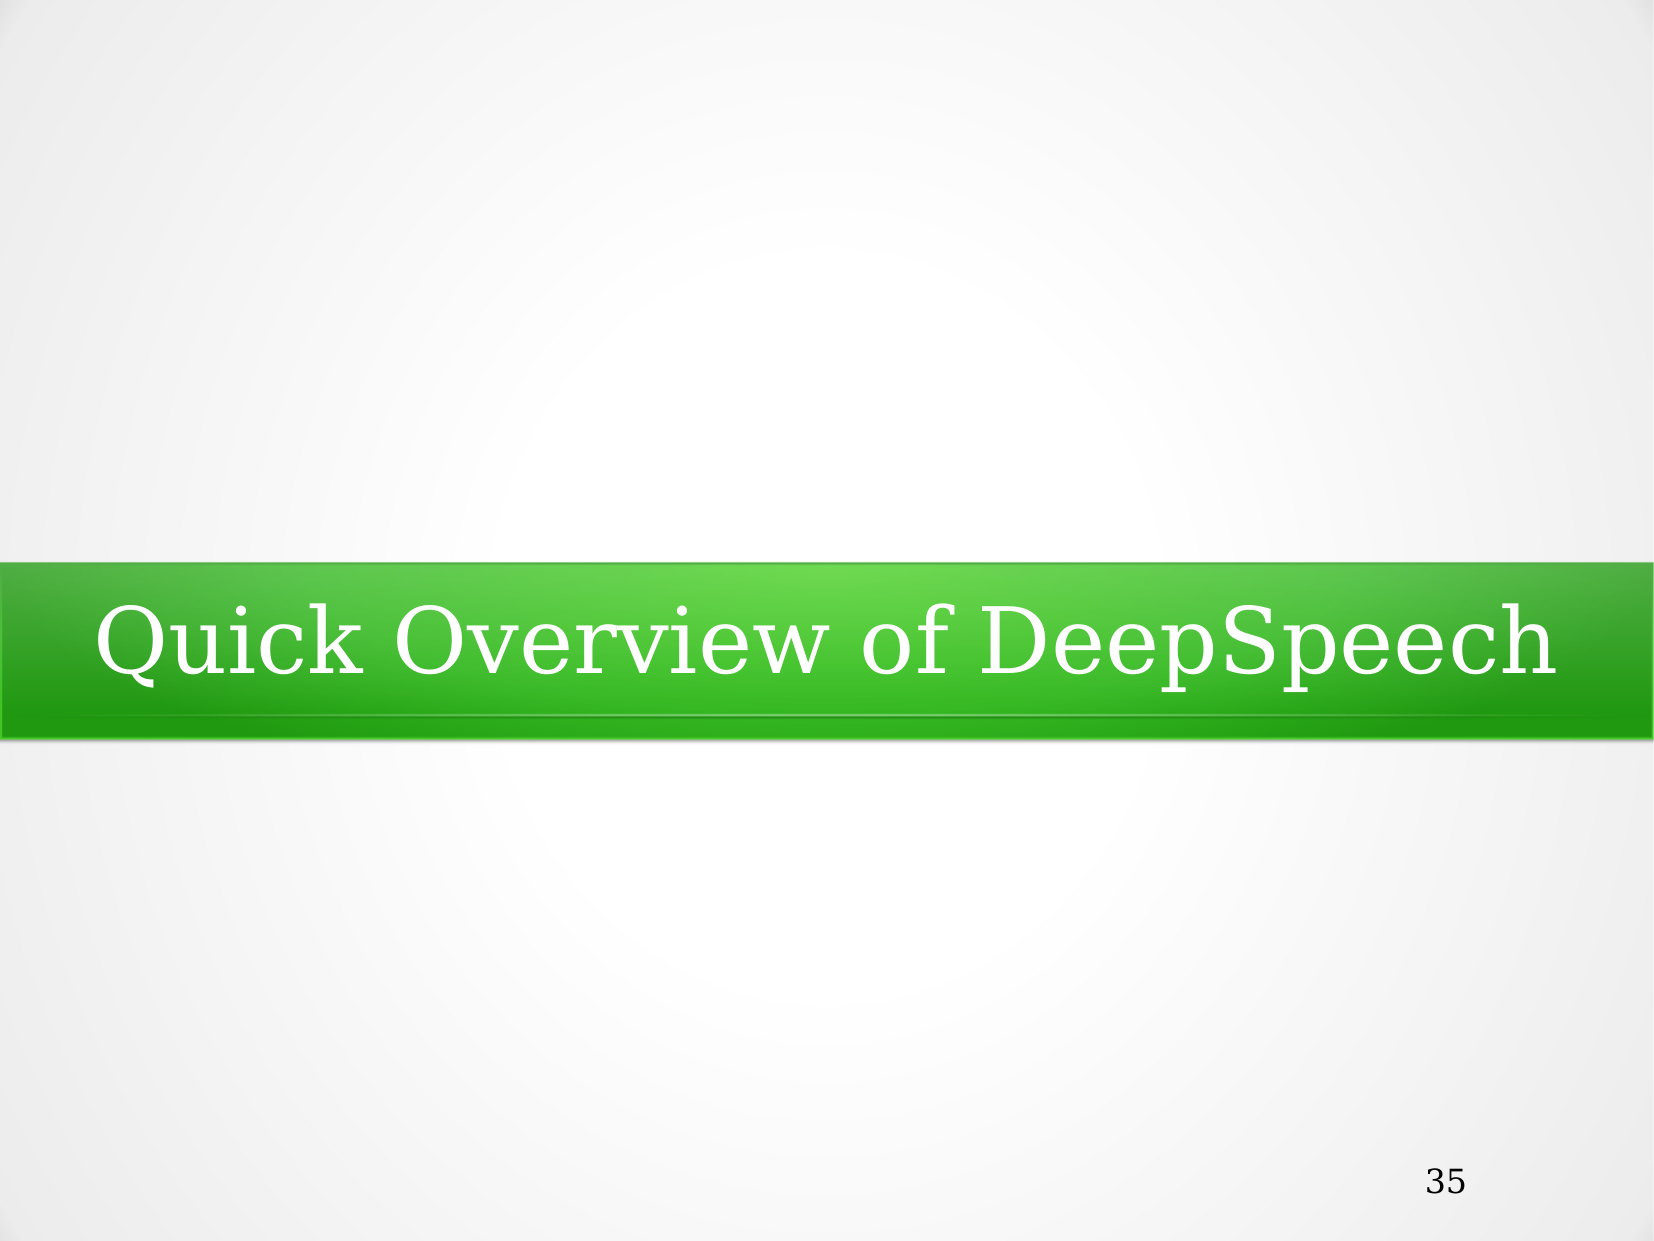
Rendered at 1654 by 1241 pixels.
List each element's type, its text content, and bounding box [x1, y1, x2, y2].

picture [0, 0, 1654, 1241]
title Quick Overview of DeepSpeech [82, 578, 1571, 715]
